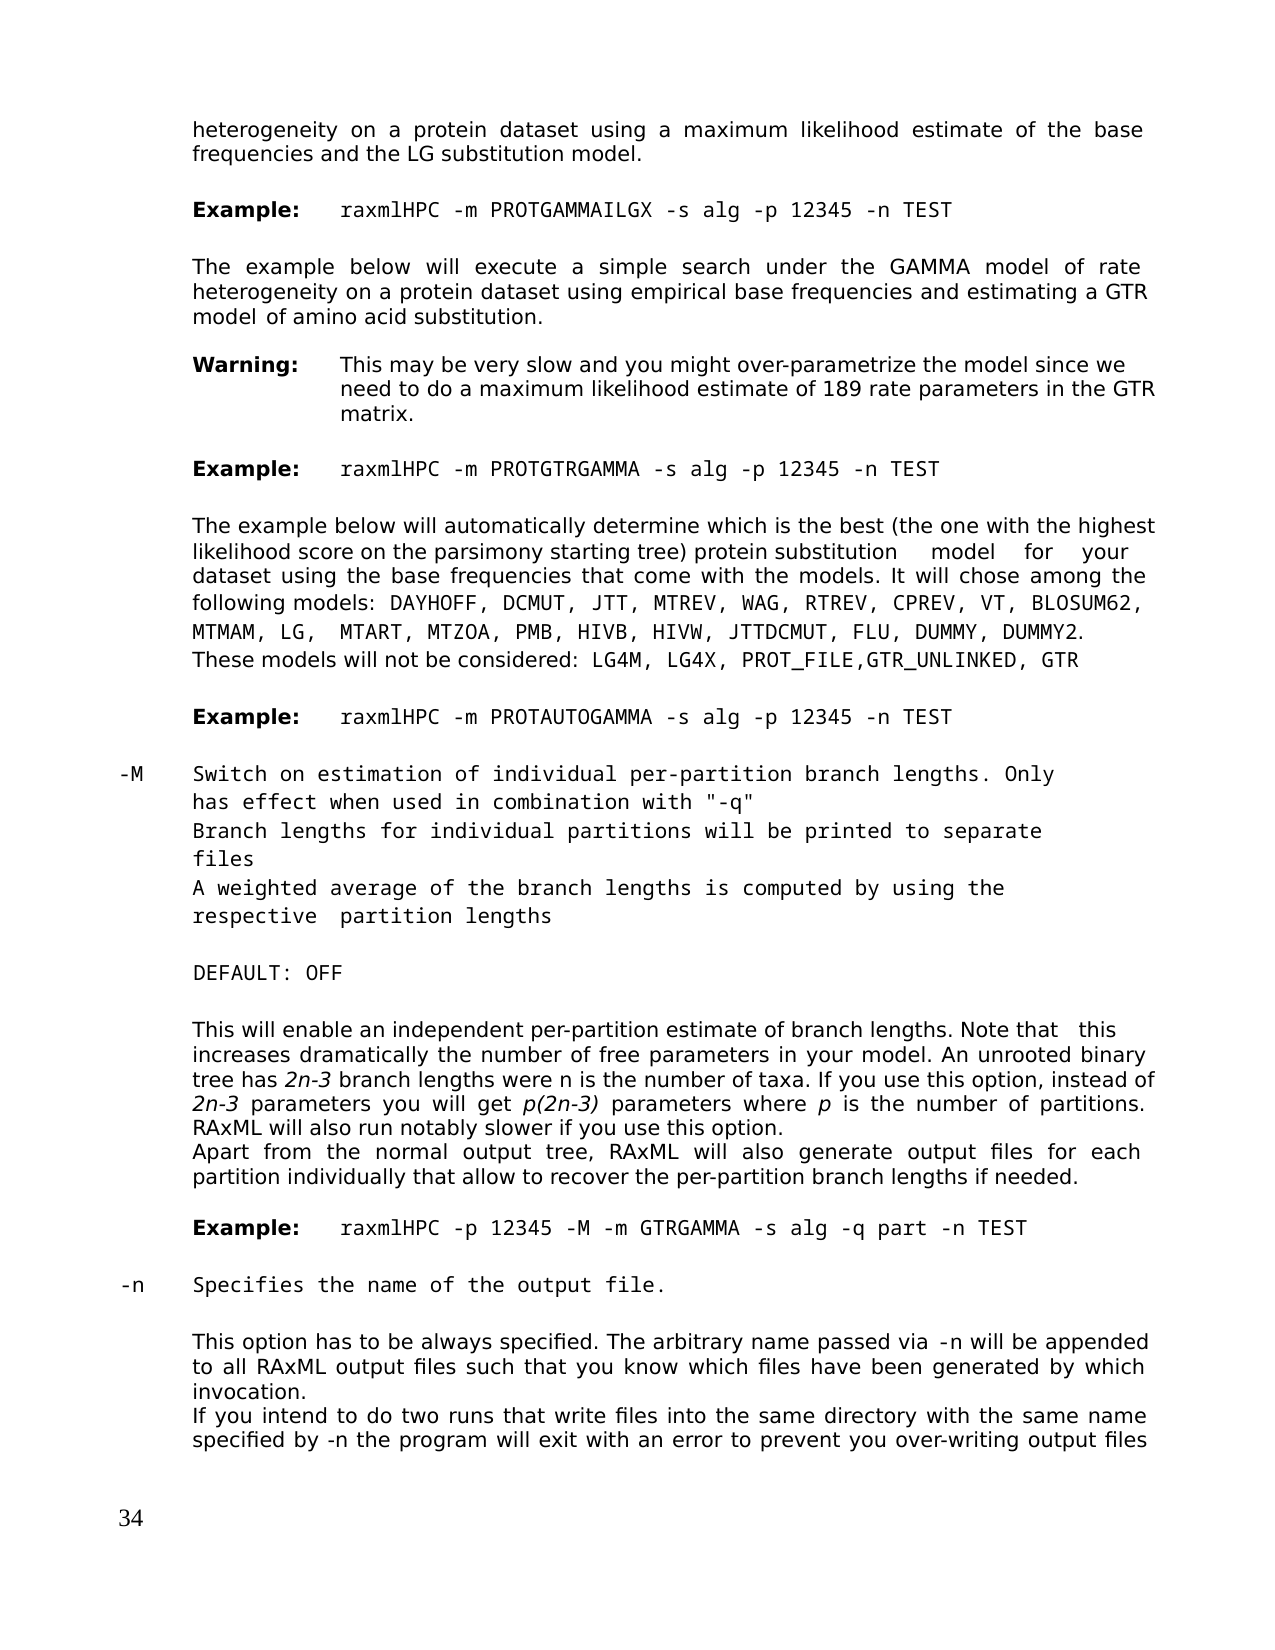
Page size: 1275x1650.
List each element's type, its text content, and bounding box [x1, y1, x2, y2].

text Branch lengths for individual partitions will be printed to separate files [118, 816, 1157, 873]
text Example: raxmlHPC -m PROTGTRGAMMA -s alg -p 12345 -n TEST [118, 454, 1157, 483]
text Warning: This may be very slow and you might over-parametrize the model since we need to do a maximum likelihood estimate of 189 rate parameters in the GTR matrix. [118, 353, 1157, 426]
text The example below will automatically determine which is the best (the one with the highest likelihood score on the parsimony starting tree) protein substitution model for your dataset using the base frequencies that come with the models. It will chose among the following models: DAYHOFF, DCMUT, JTT, MTREV, WAG, RTREV, CPREV, VT, BLOSUM62, MTMAM, LG, MTART, MTZOA, PMB, HIVB, HIVW, JTTDCMUT, FLU, DUMMY, DUMMY2. [118, 511, 1157, 645]
text Example: raxmlHPC -m PROTGAMMAILGX -s alg -p 12345 -n TEST [118, 195, 1157, 223]
text The example below will execute a simple search under the GAMMA model of rate heterogeneity on a protein dataset using empirical base frequencies and estimating a GTR model of amino acid substitution. [118, 252, 1157, 329]
text Example: raxmlHPC -p 12345 -M -m GTRGAMMA -s alg -q part -n TEST [44, 1213, 1157, 1242]
text If you intend to do two runs that write files into the same directory with the same name specified by -n the program will exit with an error to prevent you over-writing output files [118, 1404, 1157, 1452]
text heterogeneity on a protein dataset using a maximum likelihood estimate of the base frequencies and the LG substitution model. [118, 118, 1157, 167]
text This option has to be always specified. The arbitrary name passed via -n will be appended to all RAxML output files such that you know which files have been generated by which invocation. [118, 1327, 1157, 1404]
text Apart from the normal output tree, RAxML will also generate output files for each partition individually that allow to recover the per-partition branch lengths if needed. [118, 1140, 1157, 1189]
text Example: raxmlHPC -m PROTAUTOGAMMA -s alg -p 12345 -n TEST [118, 702, 1157, 731]
text -n Specifies the name of the output file. [44, 1270, 1157, 1298]
text DEFAULT: OFF [118, 958, 1157, 986]
text -M Switch on estimation of individual per-partition branch lengths. Only has effect when used in combination with "-q" [118, 759, 1157, 816]
text This will enable an independent per-partition estimate of branch lengths. Note that this increases dramatically the number of free parameters in your model. An unrooted binary tree has 2n-3 branch lengths were n is the number of taxa. If you use this option, instead of 2n-3 parameters you will get p(2n-3) parameters where p is the number of partitions. RAxML will also run notably slower if you use this option. [118, 1015, 1157, 1140]
text A weighted average of the branch lengths is computed by using the respective partition lengths [118, 873, 1157, 929]
text These models will not be considered: LG4M, LG4X, PROT_FILE,GTR_UNLINKED, GTR [118, 645, 1157, 674]
